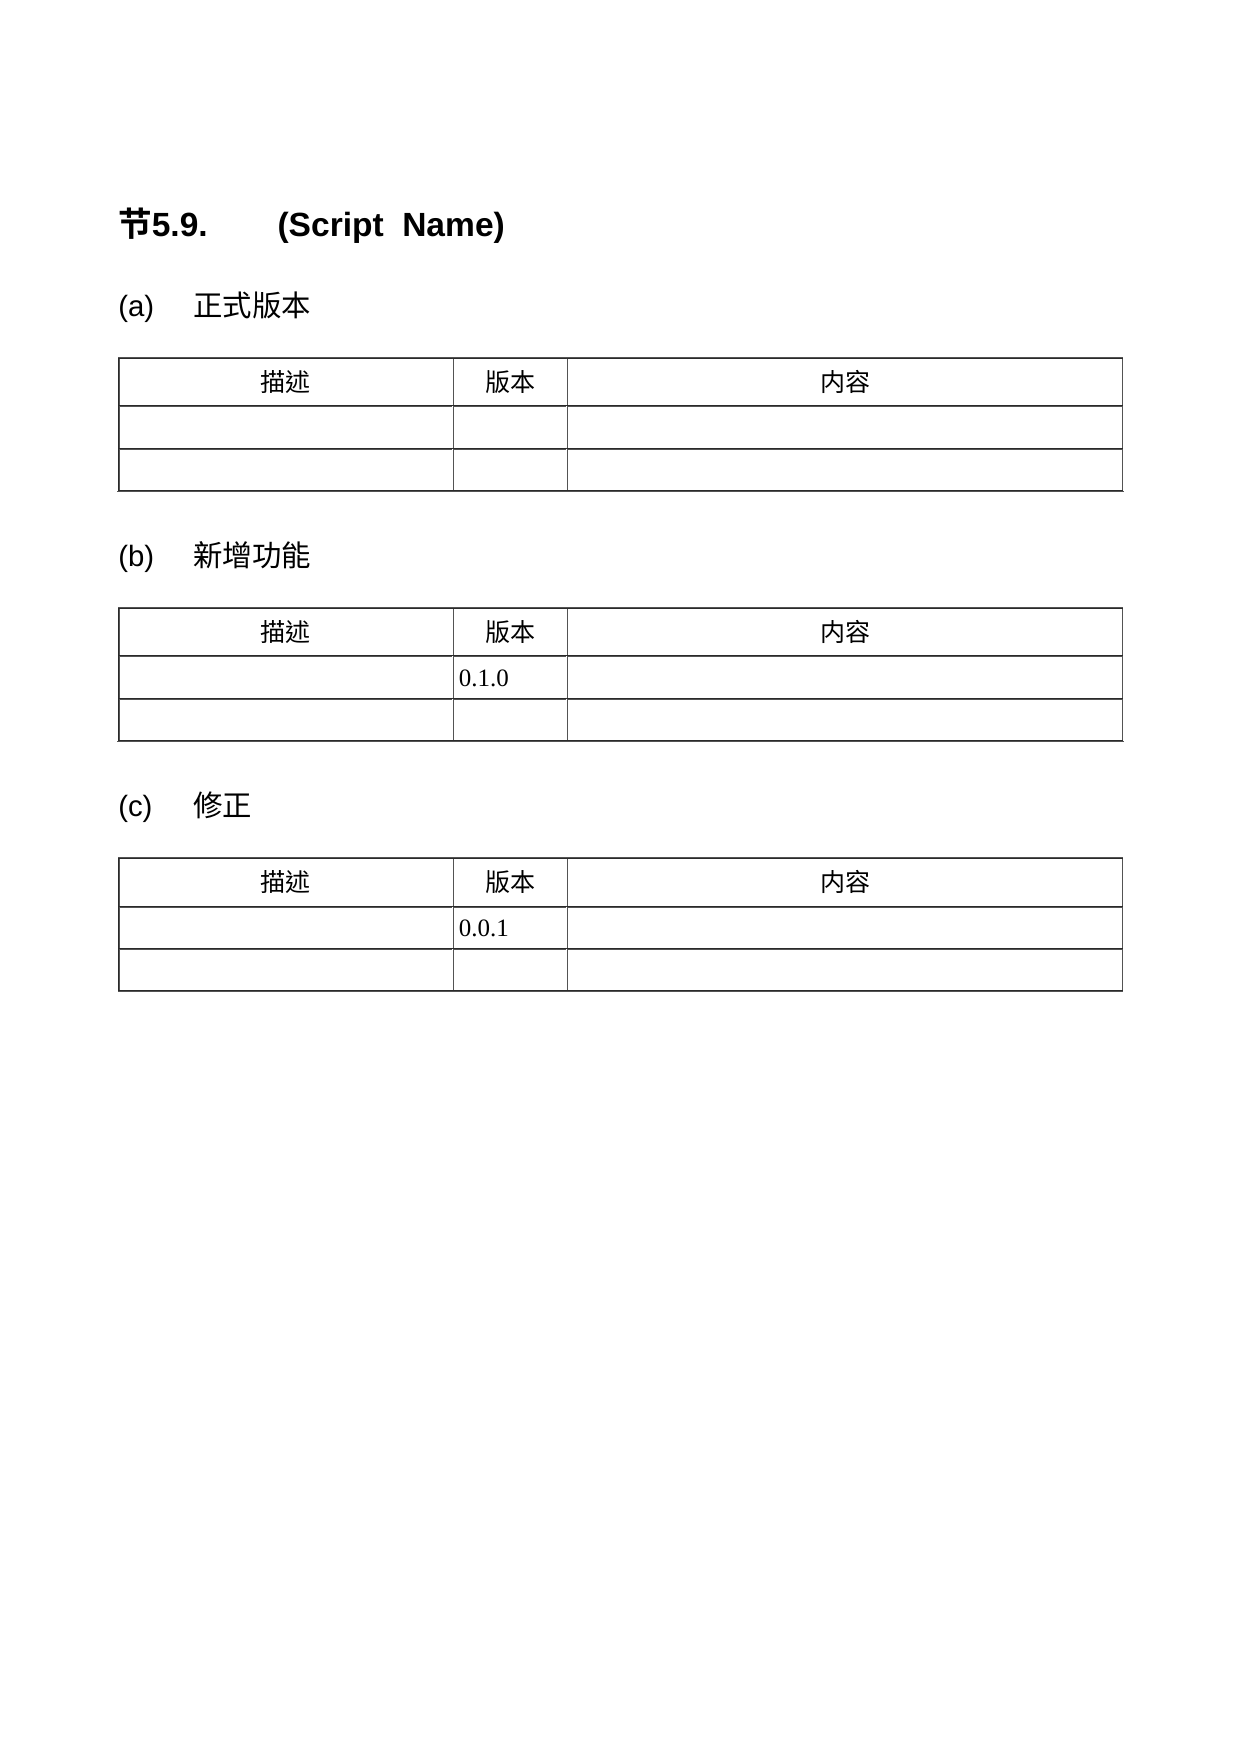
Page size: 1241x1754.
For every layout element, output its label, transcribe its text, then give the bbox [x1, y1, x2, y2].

table_cell 0.1.0 [454, 657, 566, 697]
table_cell [120, 657, 452, 697]
table_cell [454, 950, 566, 989]
table_cell [568, 407, 1122, 447]
table_cell [120, 700, 452, 739]
table_header 版本 [454, 610, 566, 655]
table_header 描述 [120, 860, 452, 905]
table_cell [454, 450, 566, 489]
table_cell [120, 950, 452, 989]
table_header 内容 [568, 610, 1122, 655]
table_cell [454, 700, 566, 739]
subtitle 正式版本 [118, 284, 1122, 324]
table_cell [120, 407, 452, 447]
table_cell [568, 908, 1122, 947]
table_cell [120, 450, 452, 489]
table_header 版本 [454, 360, 566, 405]
table_cell 0.0.1 [454, 908, 566, 947]
table_cell [454, 407, 566, 447]
subtitle (Script Name) [118, 197, 1122, 246]
table_cell [568, 657, 1122, 697]
table_cell [568, 700, 1122, 739]
table_header 描述 [120, 360, 452, 405]
table_cell [568, 450, 1122, 489]
subtitle 新增功能 [118, 535, 1122, 575]
table_header 内容 [568, 860, 1122, 905]
table_cell [568, 950, 1122, 989]
subtitle 修正 [118, 785, 1122, 825]
table_header 描述 [120, 610, 452, 655]
table_header 内容 [568, 360, 1122, 405]
table_header 版本 [454, 860, 566, 905]
table_cell [120, 908, 452, 947]
